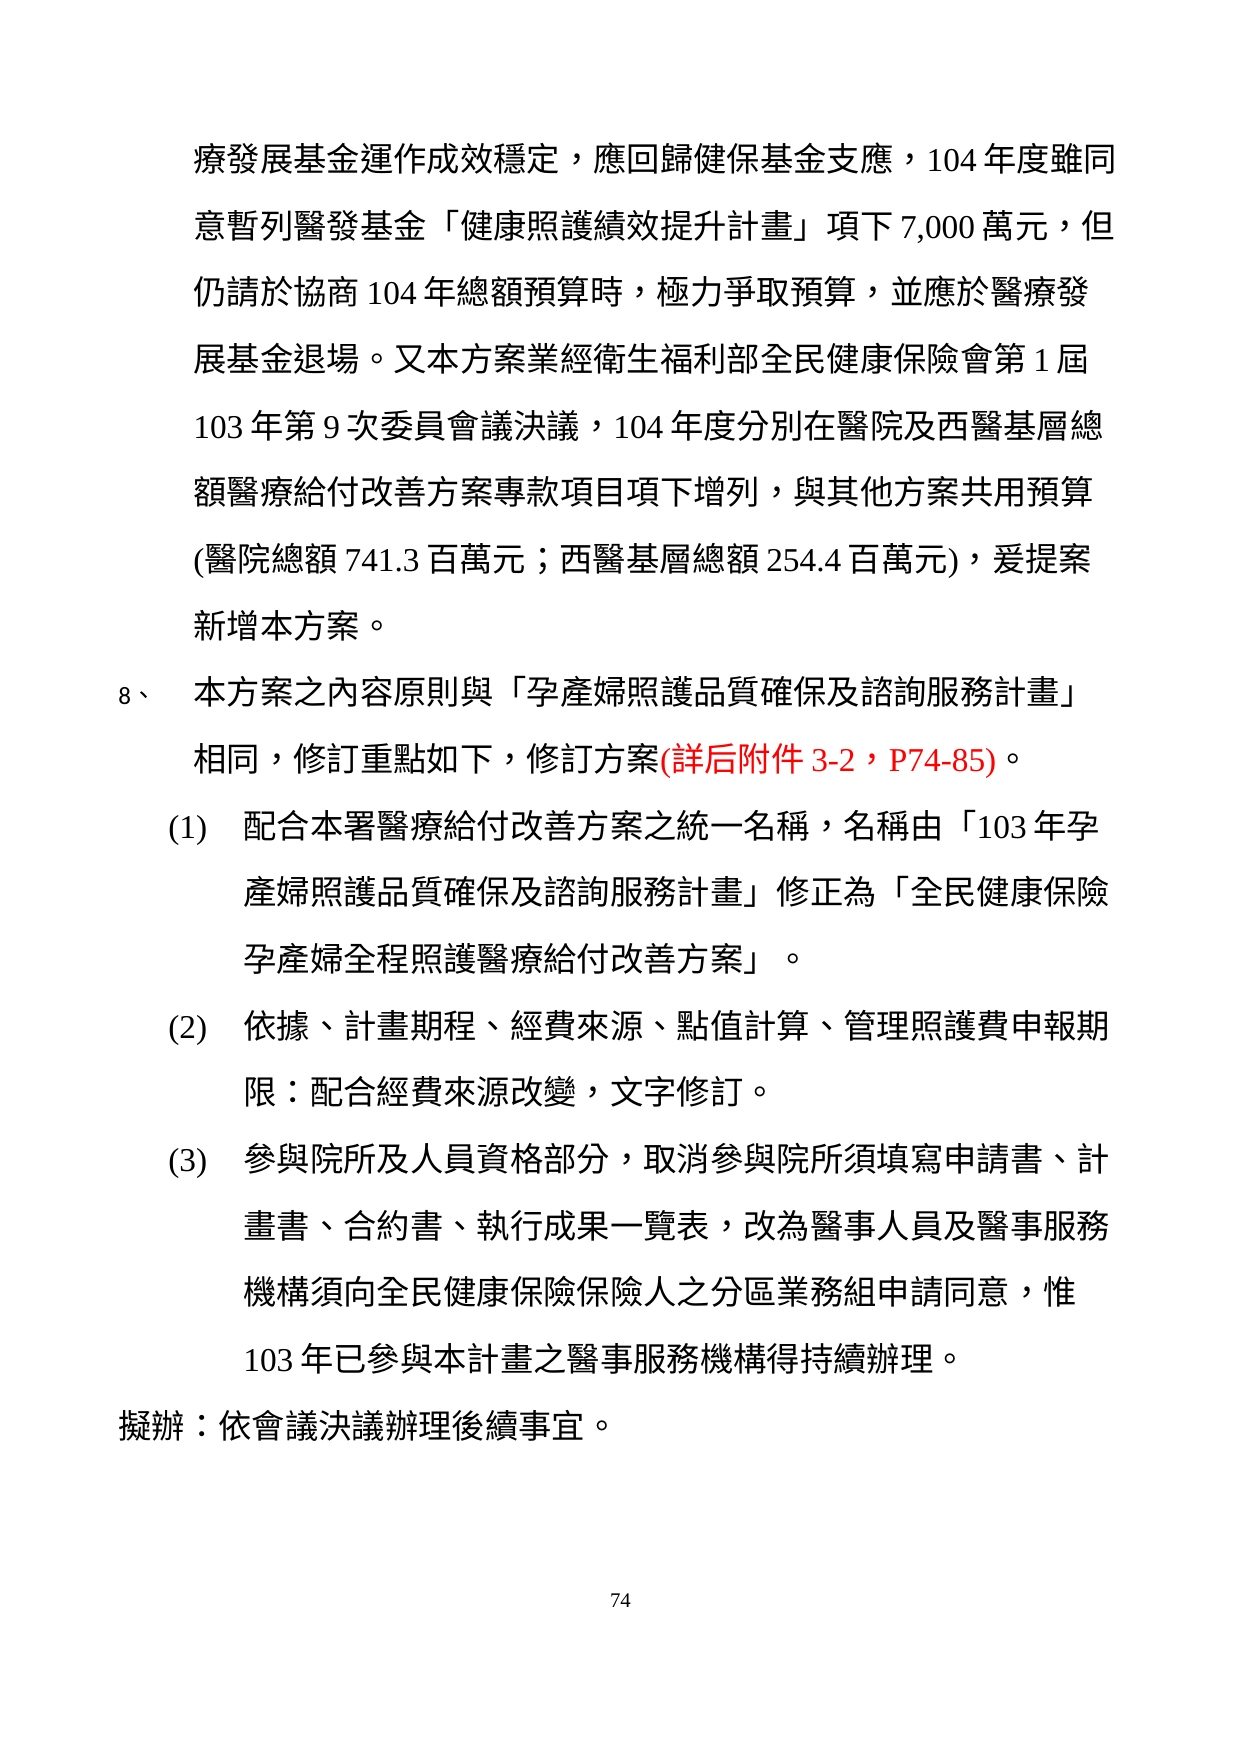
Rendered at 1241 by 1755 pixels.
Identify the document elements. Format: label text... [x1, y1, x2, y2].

list 配合本署醫療給付改善方案之統一名稱，名稱由「103年孕產婦照護品質確保及諮詢服務計畫」修正為「全民健康保險孕產婦全程照護醫療給付改善方案」。 [168, 785, 1122, 985]
text 擬辦：依會議決議辦理後續事宜。 [118, 1385, 1122, 1451]
list 本方案之內容原則與「孕產婦照護品質確保及諮詢服務計畫」相同，修訂重點如下，修訂方案(詳后附件3-2，P74-85)。 [118, 651, 1122, 785]
list 參與院所及人員資格部分，取消參與院所須填寫申請書、計畫書、合約書、執行成果一覽表，改為醫事人員及醫事服務機構須向全民健康保險保險人之分區業務組申請同意，惟103年已參與本計畫之醫事服務機構得持續辦理。 [168, 1118, 1122, 1385]
list 依據、計畫期程、經費來源、點值計算、管理照護費申報期限：配合經費來源改變，文字修訂。 [168, 985, 1122, 1118]
list 療發展基金運作成效穩定，應回歸健保基金支應，104年度雖同意暫列醫發基金「健康照護績效提升計畫」項下7,000萬元，但仍請於協商104年總額預算時，極力爭取預算，並應於醫療發展基金退場。又本方案業經衛生福利部全民健康保險會第1屆103年第9次委員會議決議，104年度分別在醫院及西醫基層總額醫療給付改善方案專款項目項下增列，與其他方案共用預算(醫院總額741.3百萬元；西醫基層總額254.4百萬元)，爰提案新增本方案。 [118, 118, 1122, 651]
